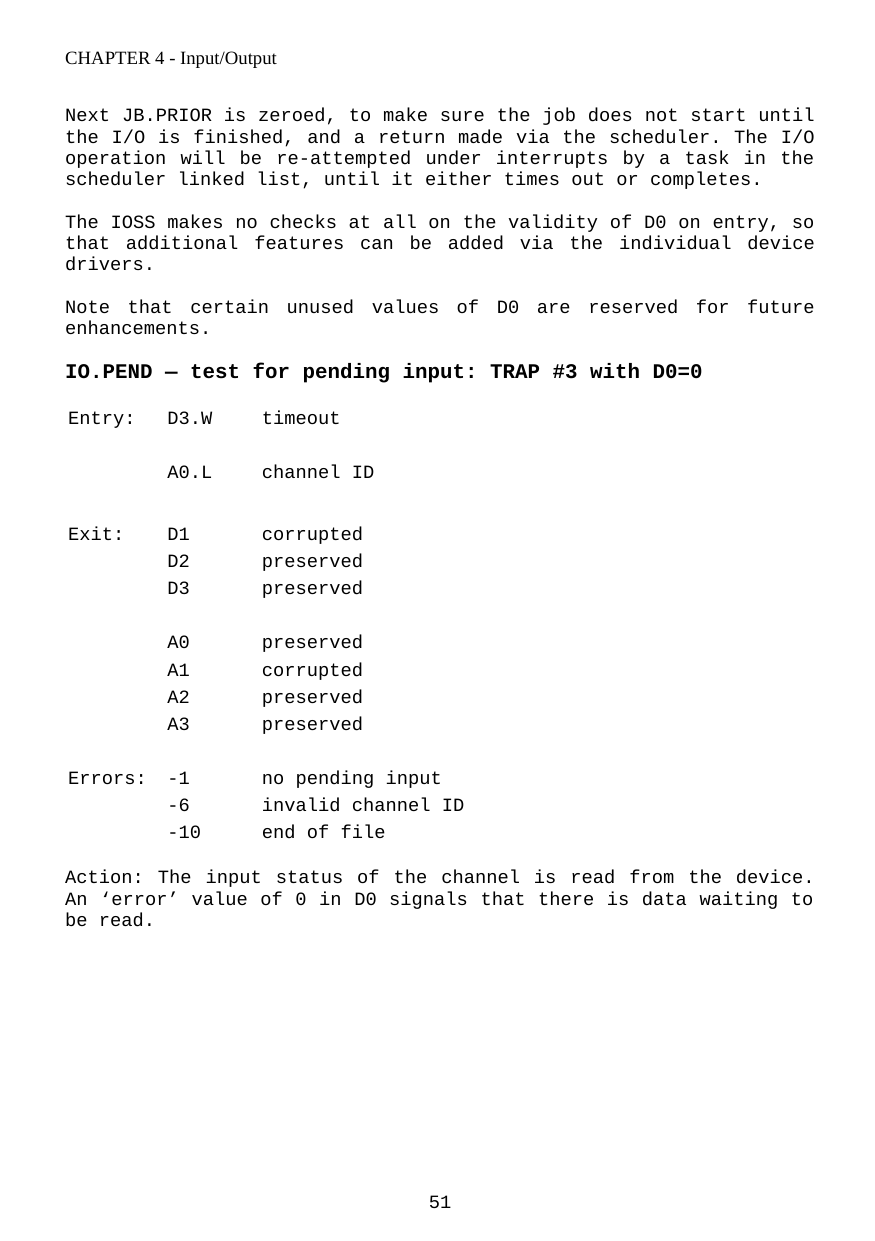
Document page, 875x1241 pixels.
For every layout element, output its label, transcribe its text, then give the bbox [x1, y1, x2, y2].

table_cell [65, 712, 164, 739]
table_cell A2 [164, 685, 259, 712]
table_cell -10 [164, 820, 259, 847]
table_cell channel ID [259, 460, 815, 487]
table_cell [259, 488, 815, 522]
table_cell no pending input [259, 766, 815, 793]
table_cell preserved [259, 576, 815, 603]
text Next JB.PRIOR is zeroed, to make sure the job does not start until the I/O is finished, and a return made via the scheduler. The I/O operation will be re-attempted under interrupts by a task in the scheduler linked list, until it either times out or completes. [65, 106, 815, 191]
table_cell preserved [259, 685, 815, 712]
table_cell [164, 433, 259, 460]
table_cell -1 [164, 766, 259, 793]
table_cell D3 [164, 576, 259, 603]
table_cell [65, 685, 164, 712]
table_cell [259, 433, 815, 460]
table_header timeout [259, 406, 815, 433]
table_cell [65, 739, 164, 766]
table_cell [65, 630, 164, 657]
table_cell Exit: [65, 522, 164, 549]
table_cell [164, 603, 259, 630]
table_cell D2 [164, 549, 259, 576]
table_cell A1 [164, 658, 259, 684]
table_cell [65, 658, 164, 684]
table_cell invalid channel ID [259, 793, 815, 820]
table_cell D1 [164, 522, 259, 549]
table_cell [65, 460, 164, 487]
table_cell preserved [259, 630, 815, 657]
table_cell A0 [164, 630, 259, 657]
table_header D3.W [164, 406, 259, 433]
table_cell -6 [164, 793, 259, 820]
table_cell [259, 739, 815, 766]
table_cell [164, 488, 259, 522]
table_cell A0.L [164, 460, 259, 487]
table_cell corrupted [259, 522, 815, 549]
table_cell [65, 549, 164, 576]
table_cell Errors: [65, 766, 164, 793]
table_cell preserved [259, 549, 815, 576]
text Action: The input status of the channel is read from the device. An ‘error’ value of 0 in D0 signals that there is data waiting to be read. [65, 868, 815, 932]
table_cell [259, 603, 815, 630]
table_cell corrupted [259, 658, 815, 684]
table_cell preserved [259, 712, 815, 739]
table_cell [65, 488, 164, 522]
text Note that certain unused values of D0 are reserved for future enhancements. [65, 297, 815, 340]
table_cell [164, 739, 259, 766]
table_cell [65, 576, 164, 603]
table_cell [65, 820, 164, 847]
table_cell A3 [164, 712, 259, 739]
table_cell end of file [259, 820, 815, 847]
text The IOSS makes no checks at all on the validity of D0 on entry, so that additional features can be added via the individual device drivers. [65, 212, 815, 276]
table_cell [65, 793, 164, 820]
table_header Entry: [65, 406, 164, 433]
table_cell [65, 603, 164, 630]
subtitle IO.PEND — test for pending input: TRAP #3 with D0=0 [65, 361, 815, 385]
table_cell [65, 433, 164, 460]
